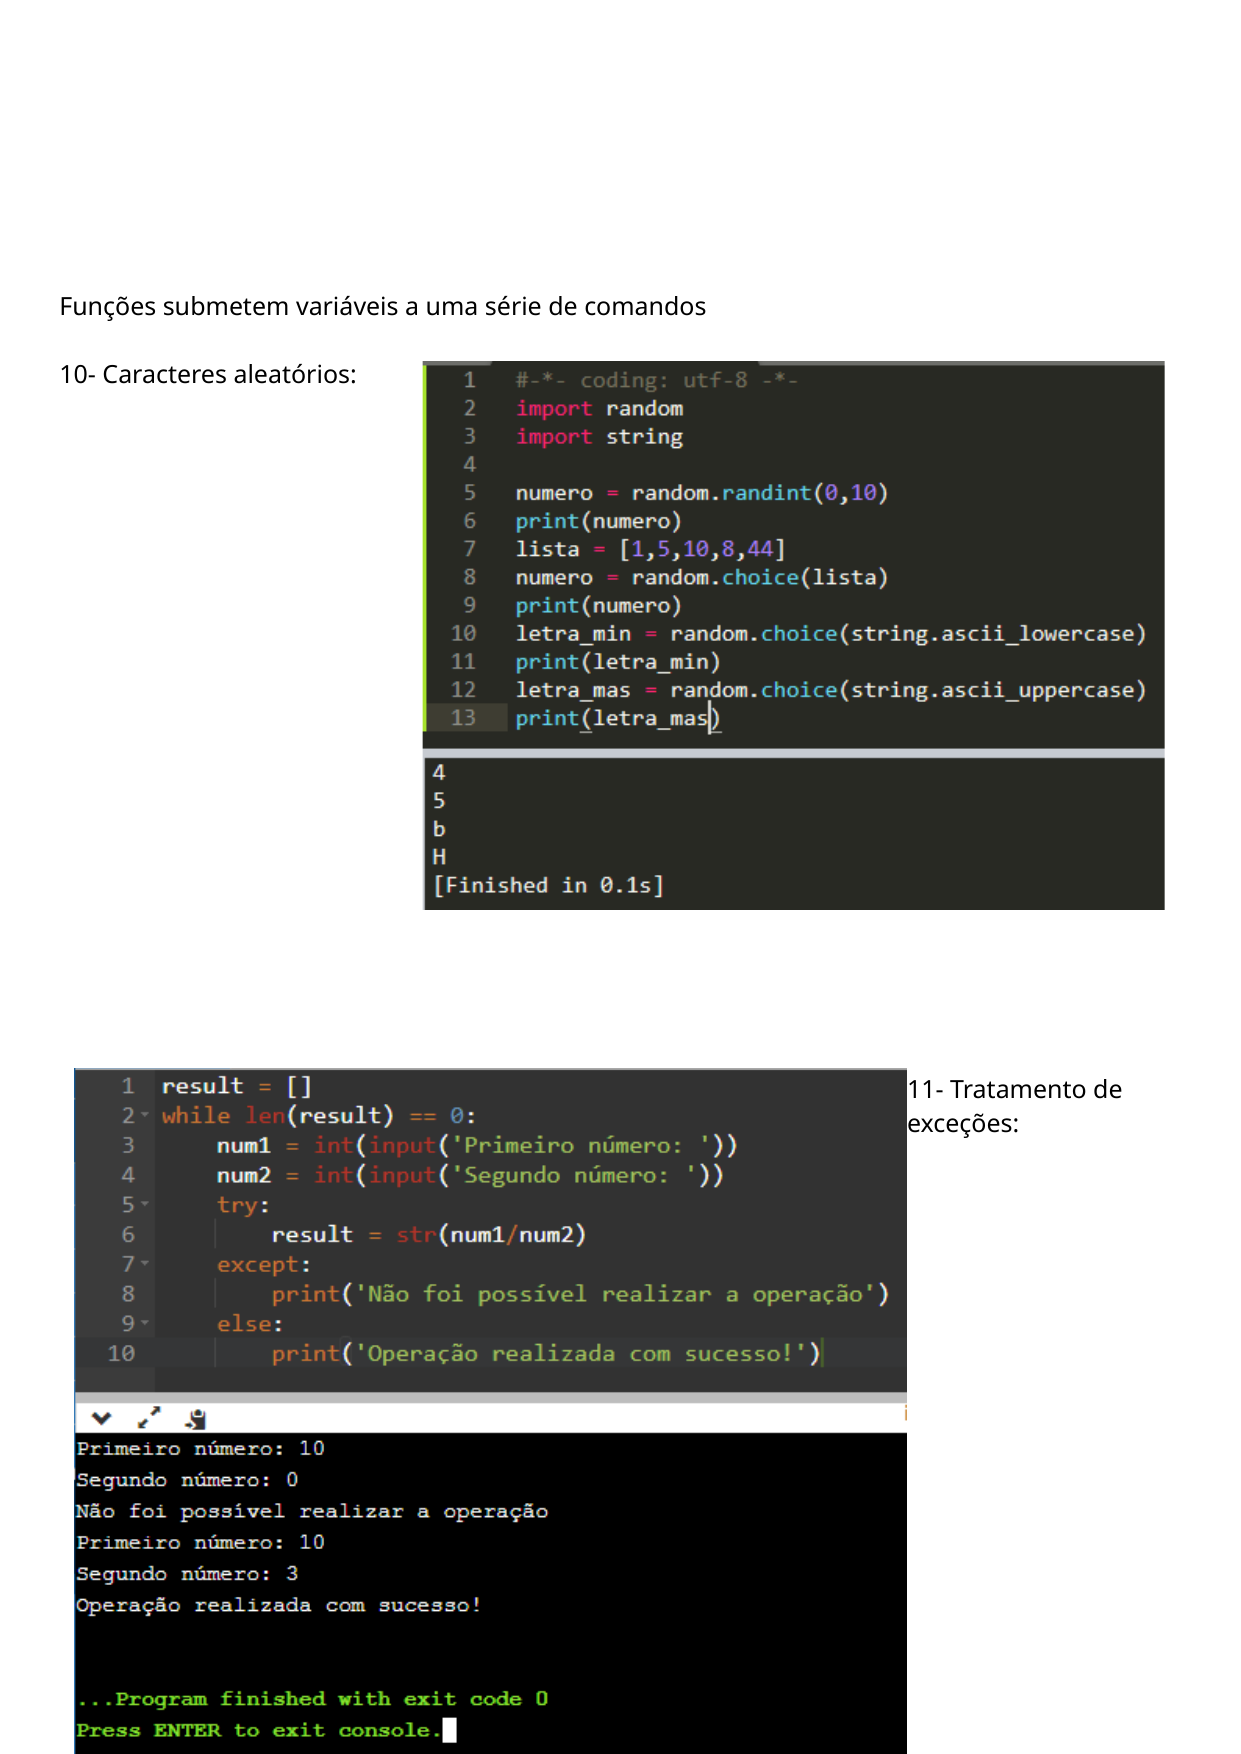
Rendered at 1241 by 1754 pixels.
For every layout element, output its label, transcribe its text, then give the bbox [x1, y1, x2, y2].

picture [74, 1068, 907, 1754]
text [59, 1072, 74, 1140]
text 10- Caracteres aleatórios: [59, 357, 1181, 391]
text Funções submetem variáveis a uma série de comandos [59, 288, 1181, 322]
text 11- Tratamento de exceções: [907, 1072, 1181, 1140]
picture [422, 361, 1165, 910]
